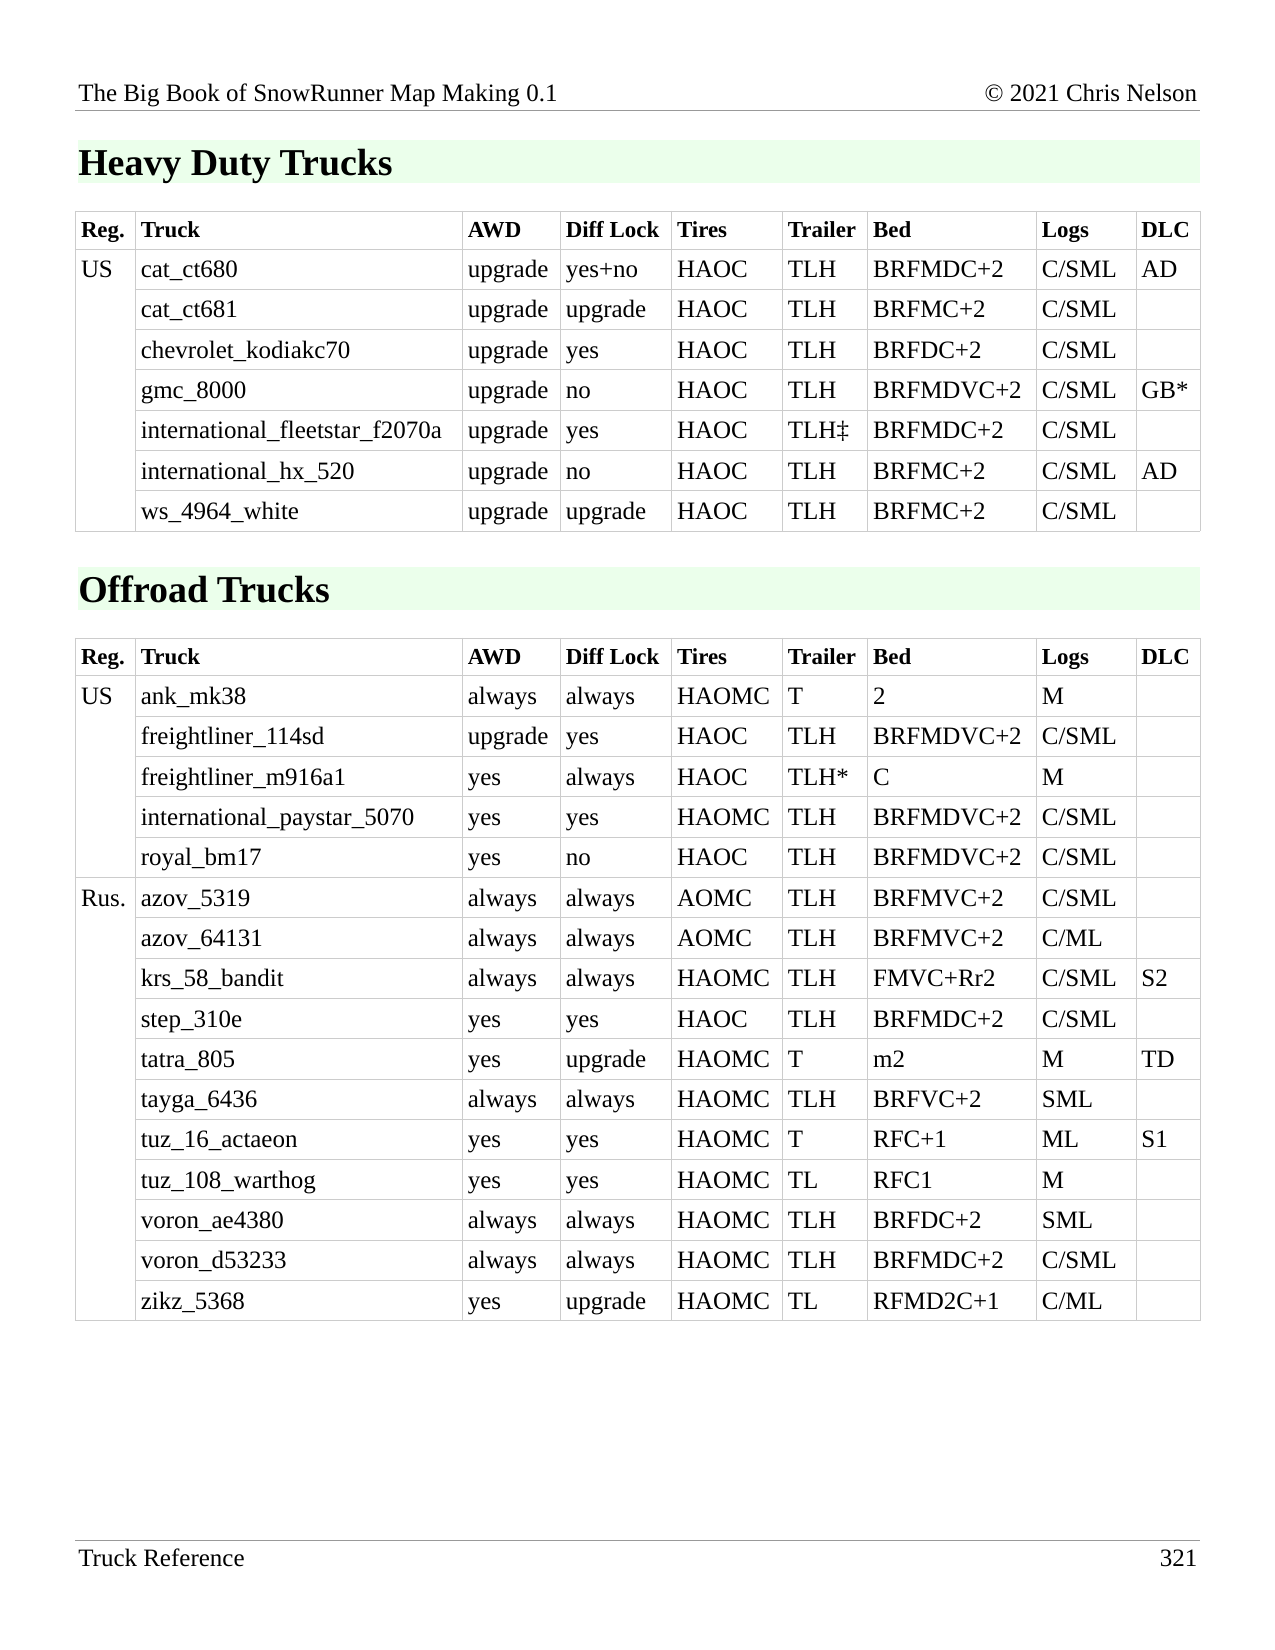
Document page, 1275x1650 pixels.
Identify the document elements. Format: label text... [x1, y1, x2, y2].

table_cell upgrade [463, 290, 560, 329]
table_cell yes [561, 411, 671, 450]
table_cell BRFMVC+2 [868, 918, 1036, 957]
table_cell upgrade [561, 491, 671, 531]
table_cell C/SML [1037, 491, 1136, 531]
table_cell [1137, 1080, 1200, 1119]
table_header Tires [672, 639, 782, 675]
table_header DLC [1137, 212, 1200, 248]
table_cell [1137, 676, 1200, 716]
table_cell HAOMC [672, 1120, 782, 1159]
table_cell ank_mk38 [136, 676, 462, 716]
table_cell M [1037, 1160, 1136, 1199]
table_cell [1137, 1281, 1200, 1320]
table_cell HAOMC [672, 1281, 782, 1320]
table_header Trailer [783, 639, 867, 675]
table_cell BRFMVC+2 [868, 878, 1036, 917]
table_cell freightliner_m916a1 [136, 757, 462, 796]
table_cell [1137, 717, 1200, 756]
table_cell TLH [783, 878, 867, 917]
table_cell always [561, 959, 671, 998]
table_cell international_fleetstar_f2070a [136, 411, 462, 450]
table_cell TLH [783, 491, 867, 531]
table_cell [76, 1280, 135, 1320]
table_cell [1137, 999, 1200, 1038]
table_cell upgrade [463, 411, 560, 450]
table_cell cat_ct680 [136, 250, 462, 289]
table_cell always [561, 676, 671, 716]
table_cell always [561, 1080, 671, 1119]
table_cell upgrade [463, 330, 560, 369]
table_cell no [561, 838, 671, 877]
table_header DLC [1137, 639, 1200, 675]
table_cell [1137, 797, 1200, 837]
table_cell always [463, 676, 560, 716]
table_cell C/SML [1037, 959, 1136, 998]
table_cell GB* [1137, 370, 1200, 410]
table_cell [1137, 330, 1200, 369]
table_cell tuz_16_actaeon [136, 1120, 462, 1159]
table_cell RFC+1 [868, 1120, 1036, 1159]
table_header Diff Lock [561, 212, 671, 248]
table_cell TLH [783, 717, 867, 756]
table_cell SML [1037, 1080, 1136, 1119]
table_cell upgrade [463, 717, 560, 756]
table_cell [76, 1199, 135, 1240]
table_cell upgrade [561, 1039, 671, 1078]
table_cell HAOC [672, 250, 782, 289]
table_cell TLH [783, 250, 867, 289]
table_cell voron_d53233 [136, 1241, 462, 1280]
table_header Reg. [76, 212, 135, 248]
table_cell HAOMC [672, 1200, 782, 1240]
table_cell HAOC [672, 330, 782, 369]
table_cell yes [463, 757, 560, 796]
table_cell yes [463, 1160, 560, 1199]
table_cell yes [561, 797, 671, 837]
table_cell BRFVC+2 [868, 1080, 1036, 1119]
table_cell [76, 958, 135, 998]
table_cell BRFMC+2 [868, 451, 1036, 490]
table_cell yes [561, 330, 671, 369]
table_cell upgrade [561, 1281, 671, 1320]
table_cell [1137, 838, 1200, 877]
table_cell [76, 796, 135, 837]
table_cell TLH [783, 838, 867, 877]
table_cell always [463, 1200, 560, 1240]
table_cell upgrade [463, 370, 560, 410]
table_cell T [783, 676, 867, 716]
table_cell [76, 410, 135, 450]
table_cell 2 [868, 676, 1036, 716]
table_cell azov_5319 [136, 878, 462, 917]
table_header Trailer [783, 212, 867, 248]
table_cell HAOC [672, 838, 782, 877]
table_cell TLH [783, 797, 867, 837]
table_cell upgrade [463, 451, 560, 490]
table_cell BRFMDC+2 [868, 250, 1036, 289]
table_cell always [463, 918, 560, 957]
table_cell BRFMC+2 [868, 491, 1036, 531]
table_cell [76, 289, 135, 329]
table_cell Rus. [76, 878, 135, 917]
table_cell ws_4964_white [136, 491, 462, 531]
table_cell yes [561, 1120, 671, 1159]
table_cell US [76, 676, 135, 716]
table_cell HAOMC [672, 1160, 782, 1199]
table_cell m2 [868, 1039, 1036, 1078]
table_cell chevrolet_kodiakc70 [136, 330, 462, 369]
table_cell [76, 450, 135, 490]
table_cell yes [561, 1160, 671, 1199]
table_cell krs_58_bandit [136, 959, 462, 998]
table_header Reg. [76, 639, 135, 675]
table_cell tuz_108_warthog [136, 1160, 462, 1199]
table_cell M [1037, 676, 1136, 716]
table_cell [1137, 491, 1200, 531]
table_cell AOMC [672, 878, 782, 917]
table_header Diff Lock [561, 639, 671, 675]
table_cell [76, 1038, 135, 1078]
table_cell TLH [783, 330, 867, 369]
table_cell US [76, 250, 135, 289]
table_cell RFC1 [868, 1160, 1036, 1199]
table_header AWD [463, 639, 560, 675]
table_cell [76, 716, 135, 756]
table_cell yes [463, 1120, 560, 1159]
table_cell RFMD2C+1 [868, 1281, 1036, 1320]
table_header Truck [136, 212, 462, 248]
table_cell HAOMC [672, 1241, 782, 1280]
table_cell always [463, 959, 560, 998]
table_cell voron_ae4380 [136, 1200, 462, 1240]
subtitle Heavy Duty Trucks [78, 140, 1200, 183]
table_cell ML [1037, 1120, 1136, 1159]
table_cell HAOMC [672, 959, 782, 998]
table_cell [76, 490, 135, 531]
table_cell always [561, 918, 671, 957]
table_cell BRFMDVC+2 [868, 370, 1036, 410]
table_cell tatra_805 [136, 1039, 462, 1078]
table_cell T [783, 1120, 867, 1159]
table_cell upgrade [463, 491, 560, 531]
table_cell TL [783, 1160, 867, 1199]
table_cell always [561, 1241, 671, 1280]
table_cell C/SML [1037, 411, 1136, 450]
table_cell BRFMDC+2 [868, 999, 1036, 1038]
table_cell BRFMDC+2 [868, 411, 1036, 450]
table_cell TD [1137, 1039, 1200, 1078]
table_cell [1137, 1241, 1200, 1280]
table_cell [1137, 411, 1200, 450]
table_cell yes [463, 1039, 560, 1078]
table_cell TLH [783, 370, 867, 410]
table_cell C/SML [1037, 250, 1136, 289]
table_cell TLH [783, 959, 867, 998]
table_cell C/SML [1037, 838, 1136, 877]
table_cell step_310e [136, 999, 462, 1038]
table_cell BRFMC+2 [868, 290, 1036, 329]
table_cell AOMC [672, 918, 782, 957]
table_cell [1137, 1200, 1200, 1240]
table_cell HAOMC [672, 797, 782, 837]
table_cell M [1037, 1039, 1136, 1078]
table_cell [76, 369, 135, 410]
table_cell C/ML [1037, 1281, 1136, 1320]
table_cell FMVC+Rr2 [868, 959, 1036, 998]
table_cell [1137, 757, 1200, 796]
table_cell HAOC [672, 491, 782, 531]
table_cell TLH [783, 918, 867, 957]
table_cell C/SML [1037, 999, 1136, 1038]
table_cell always [463, 1080, 560, 1119]
table_cell yes [463, 838, 560, 877]
table_cell C/SML [1037, 878, 1136, 917]
table_cell upgrade [463, 250, 560, 289]
table_cell yes+no [561, 250, 671, 289]
table_cell AD [1137, 250, 1200, 289]
table_cell yes [463, 797, 560, 837]
table_header AWD [463, 212, 560, 248]
table_cell C/SML [1037, 797, 1136, 837]
table_cell gmc_8000 [136, 370, 462, 410]
table_cell yes [561, 999, 671, 1038]
table_cell always [463, 878, 560, 917]
table_cell TLH [783, 451, 867, 490]
table_cell TL [783, 1281, 867, 1320]
table_cell HAOC [672, 451, 782, 490]
table_cell BRFMDVC+2 [868, 838, 1036, 877]
table_cell C/SML [1037, 370, 1136, 410]
table_cell SML [1037, 1200, 1136, 1240]
table_cell BRFMDVC+2 [868, 797, 1036, 837]
table_cell upgrade [561, 290, 671, 329]
table_cell [1137, 290, 1200, 329]
table_header Logs [1037, 212, 1136, 248]
table_cell TLH [783, 999, 867, 1038]
table_cell TLH [783, 1241, 867, 1280]
table_cell C/SML [1037, 451, 1136, 490]
table_cell C/SML [1037, 1241, 1136, 1280]
table_cell HAOC [672, 999, 782, 1038]
table_header Tires [672, 212, 782, 248]
table_cell always [463, 1241, 560, 1280]
table_cell yes [463, 999, 560, 1038]
table_cell C/ML [1037, 918, 1136, 957]
table_cell always [561, 1200, 671, 1240]
table_cell T [783, 1039, 867, 1078]
table_cell HAOC [672, 717, 782, 756]
table_cell [76, 1240, 135, 1280]
table_cell always [561, 757, 671, 796]
table_cell C [868, 757, 1036, 796]
table_cell C/SML [1037, 290, 1136, 329]
table_cell international_hx_520 [136, 451, 462, 490]
table_cell [76, 837, 135, 877]
table_cell no [561, 370, 671, 410]
table_cell HAOMC [672, 676, 782, 716]
table_cell BRFDC+2 [868, 1200, 1036, 1240]
table_header Bed [868, 639, 1036, 675]
table_cell tayga_6436 [136, 1080, 462, 1119]
table_cell azov_64131 [136, 918, 462, 957]
table_cell international_paystar_5070 [136, 797, 462, 837]
table_cell C/SML [1037, 330, 1136, 369]
table_cell zikz_5368 [136, 1281, 462, 1320]
table_cell TLH [783, 1200, 867, 1240]
table_cell [76, 1119, 135, 1159]
table_cell BRFMDC+2 [868, 1241, 1036, 1280]
table_cell always [561, 878, 671, 917]
table_cell [76, 329, 135, 369]
table_cell [76, 1159, 135, 1199]
table_cell [1137, 1160, 1200, 1199]
table_header Bed [868, 212, 1036, 248]
table_header Truck [136, 639, 462, 675]
table_cell HAOC [672, 290, 782, 329]
table_cell [76, 917, 135, 957]
table_cell HAOMC [672, 1080, 782, 1119]
table_cell yes [463, 1281, 560, 1320]
table_cell TLH [783, 1080, 867, 1119]
subtitle Offroad Trucks [78, 567, 1200, 610]
table_cell M [1037, 757, 1136, 796]
table_cell royal_bm17 [136, 838, 462, 877]
table_cell S2 [1137, 959, 1200, 998]
table_cell [1137, 878, 1200, 917]
table_cell TLH* [783, 757, 867, 796]
table_cell cat_ct681 [136, 290, 462, 329]
table_cell freightliner_114sd [136, 717, 462, 756]
table_cell HAOC [672, 757, 782, 796]
table_cell [1137, 918, 1200, 957]
table_cell BRFDC+2 [868, 330, 1036, 369]
table_cell TLH [783, 290, 867, 329]
table_cell S1 [1137, 1120, 1200, 1159]
table_cell yes [561, 717, 671, 756]
table_cell AD [1137, 451, 1200, 490]
table_cell HAOC [672, 370, 782, 410]
table_cell no [561, 451, 671, 490]
table_header Logs [1037, 639, 1136, 675]
table_cell HAOC [672, 411, 782, 450]
table_cell TLH‡ [783, 411, 867, 450]
table_cell HAOMC [672, 1039, 782, 1078]
table_cell C/SML [1037, 717, 1136, 756]
table_cell [76, 998, 135, 1038]
table_cell [76, 756, 135, 796]
table_cell [76, 1079, 135, 1119]
table_cell BRFMDVC+2 [868, 717, 1036, 756]
